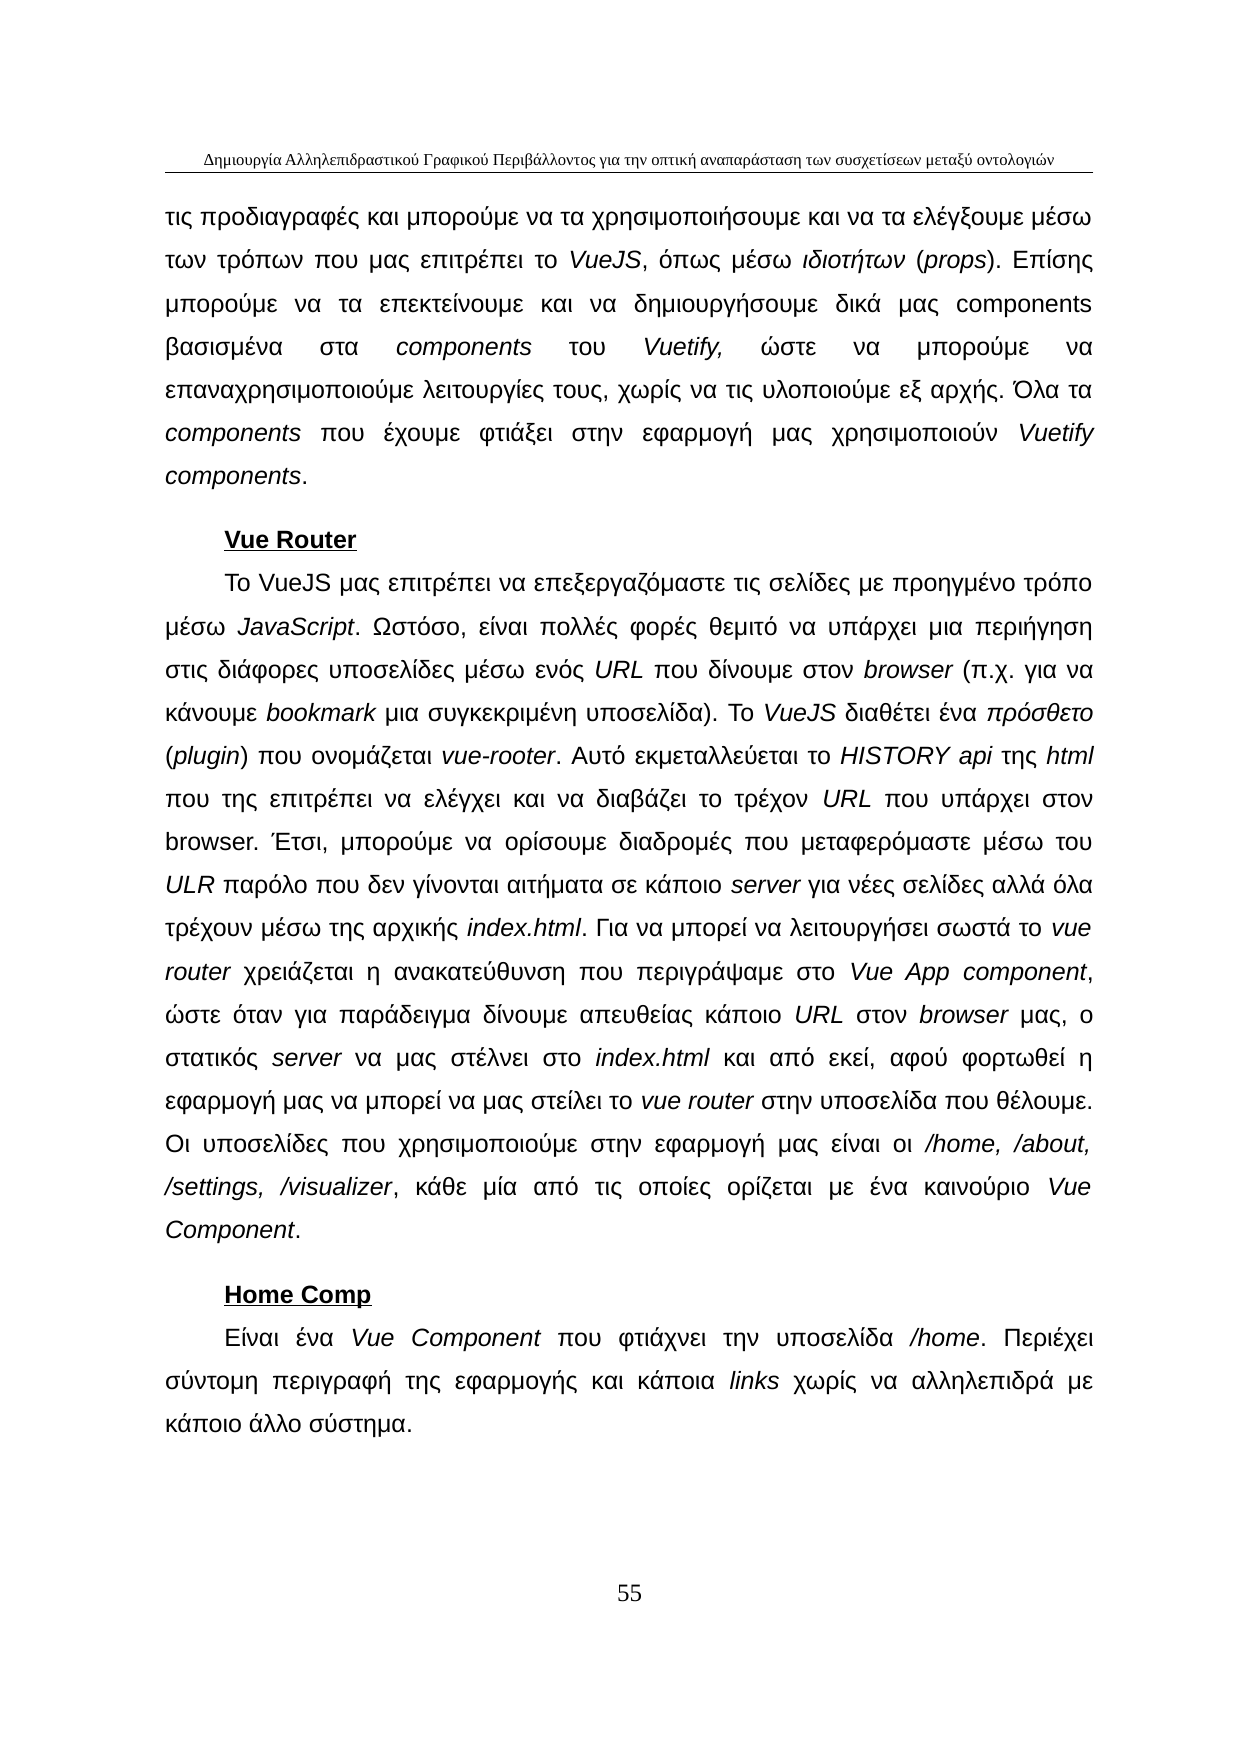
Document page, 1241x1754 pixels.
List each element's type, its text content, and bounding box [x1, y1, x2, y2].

text Home Comp [165, 1279, 1093, 1308]
text Είναι ένα Vue Component που φτιάχνει την υποσελίδα /home. Περιέχει σύντομη περιγραφή της εφαρμογής και κάποια links χωρίς να αλληλεπιδρά με κάποιο άλλο σύστημα. [165, 1323, 1093, 1438]
text Vue Router [165, 525, 1093, 554]
text τις προδιαγραφές και μπορούμε να τα χρησιμοποιήσουμε και να τα ελέγξουμε μέσω των τρόπων που μας επιτρέπει το VueJS, όπως μέσω ιδιοτήτων (props). Επίσης μπορούμε να τα επεκτείνουμε και να δημιουργήσουμε δικά μας components βασισμένα στα components του Vuetify, ώστε να μπορούμε να επαναχρησιμοποιούμε λειτουργίες τους, χωρίς να τις υλοποιούμε εξ αρχής. Όλα τα components που έχουμε φτιάξει στην εφαρμογή μας χρησιμοποιούν Vuetify components. [165, 202, 1093, 490]
text Το VueJS μας επιτρέπει να επεξεργαζόμαστε τις σελίδες με προηγμένο τρόπο μέσω JavaScript. Ωστόσο, είναι πολλές φορές θεμιτό να υπάρχει μια περιήγηση στις διάφορες υποσελίδες μέσω ενός URL που δίνουμε στον browser (π.χ. για να κάνουμε bookmark μια συγκεκριμένη υποσελίδα). Το VueJS διαθέτει ένα πρόσθετο (plugin) που ονομάζεται vue-rooter. Αυτό εκμεταλλεύεται το HISTORY api της html που της επιτρέπει να ελέγχει και να διαβάζει το τρέχον URL που υπάρχει στον browser. Έτσι, μπορούμε να ορίσουμε διαδρομές που μεταφερόμαστε μέσω του ULR παρόλο που δεν γίνονται αιτήματα σε κάποιο server για νέες σελίδες αλλά όλα τρέχουν μέσω της αρχικής index.html. Για να μπορεί να λειτουργήσει σωστά το vue router χρειάζεται η ανακατεύθυνση που περιγράψαμε στο Vue App component, ώστε όταν για παράδειγμα δίνουμε απευθείας κάποιο URL στον browser μας, ο στατικός server να μας στέλνει στο index.html και από εκεί, αφού φορτωθεί η εφαρμογή μας να μπορεί να μας στείλει το vue router στην υποσελίδα που θέλουμε. Οι υποσελίδες που χρησιμοποιούμε στην εφαρμογή μας είναι οι /home, /about, /settings, /visualizer, κάθε μία από τις οποίες ορίζεται με ένα καινούριο Vue Component. [165, 568, 1093, 1244]
